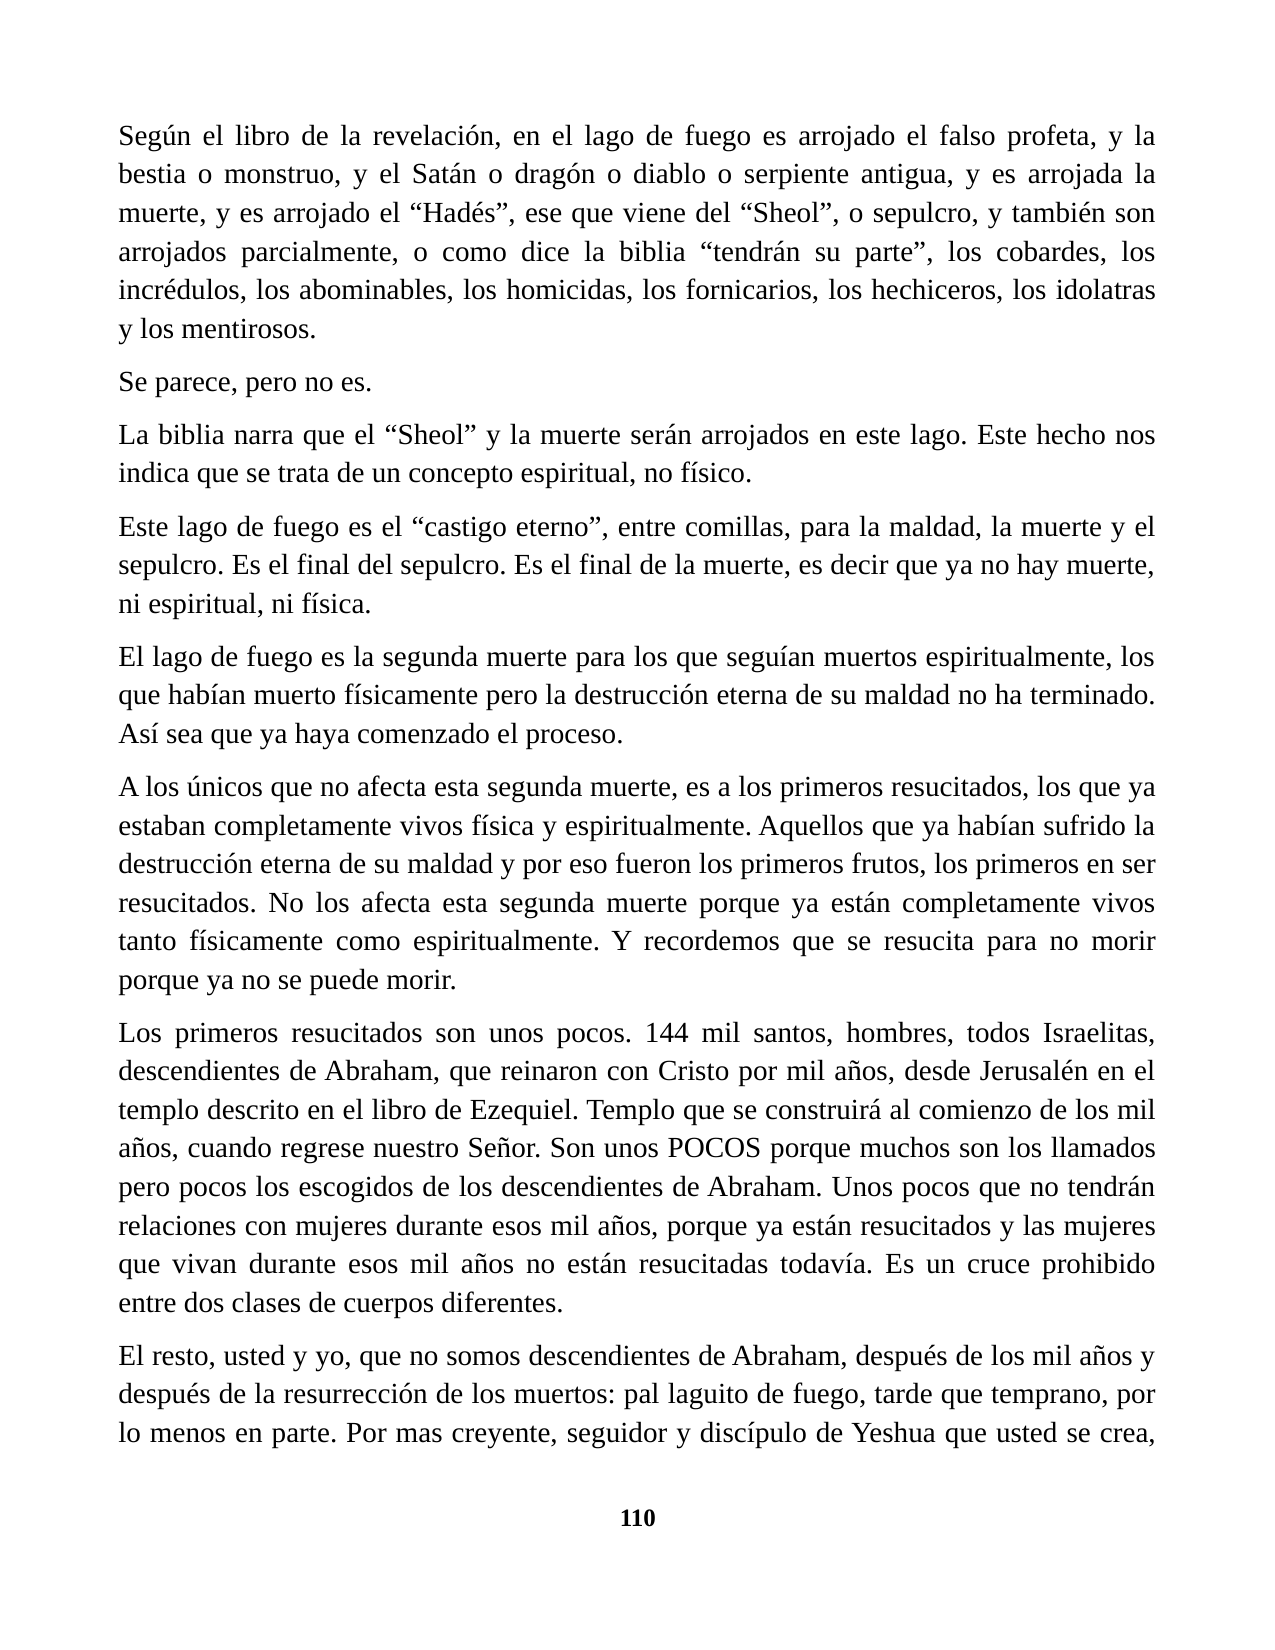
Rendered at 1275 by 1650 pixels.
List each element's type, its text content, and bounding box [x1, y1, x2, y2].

text A los únicos que no afecta esta segunda muerte, es a los primeros resucitados, los que ya estaban completamente vivos física y espiritualmente. Aquellos que ya habían sufrido la destrucción eterna de su maldad y por eso fueron los primeros frutos, los primeros en ser resucitados. No los afecta esta segunda muerte porque ya están completamente vivos tanto físicamente como espiritualmente. Y recordemos que se resucita para no morir porque ya no se puede morir. [118, 769, 1157, 995]
text Este lago de fuego es el “castigo eterno”, entre comillas, para la maldad, la muerte y el sepulcro. Es el final del sepulcro. Es el final de la muerte, es decir que ya no hay muerte, ni espiritual, ni física. [118, 509, 1157, 619]
text Según el libro de la revelación, en el lago de fuego es arrojado el falso profeta, y la bestia o monstruo, y el Satán o dragón o diablo o serpiente antigua, y es arrojada la muerte, y es arrojado el “Hadés”, ese que viene del “Sheol”, o sepulcro, y también son arrojados parcialmente, o como dice la biblia “tendrán su parte”, los cobardes, los incrédulos, los abominables, los homicidas, los fornicarios, los hechiceros, los idolatras y los mentirosos. [118, 118, 1157, 344]
text Los primeros resucitados son unos pocos. 144 mil santos, hombres, todos Israelitas, descendientes de Abraham, que reinaron con Cristo por mil años, desde Jerusalén en el templo descrito en el libro de Ezequiel. Templo que se construirá al comienzo de los mil años, cuando regrese nuestro Señor. Son unos POCOS porque muchos son los llamados pero pocos los escogidos de los descendientes de Abraham. Unos pocos que no tendrán relaciones con mujeres durante esos mil años, porque ya están resucitados y las mujeres que vivan durante esos mil años no están resucitadas todavía. Es un cruce prohibido entre dos clases de cuerpos diferentes. [118, 1015, 1157, 1318]
text El resto, usted y yo, que no somos descendientes de Abraham, después de los mil años y después de la resurrección de los muertos: pal laguito de fuego, tarde que temprano, por lo menos en parte. Por mas creyente, seguidor y discípulo de Yeshua que usted se crea, [118, 1338, 1157, 1448]
text Se parece, pero no es. [118, 364, 1157, 397]
text El lago de fuego es la segunda muerte para los que seguían muertos espiritualmente, los que habían muerto físicamente pero la destrucción eterna de su maldad no ha terminado. Así sea que ya haya comenzado el proceso. [118, 639, 1157, 749]
text La biblia narra que el “Sheol” y la muerte serán arrojados en este lago. Este hecho nos indica que se trata de un concepto espiritual, no físico. [118, 417, 1157, 489]
